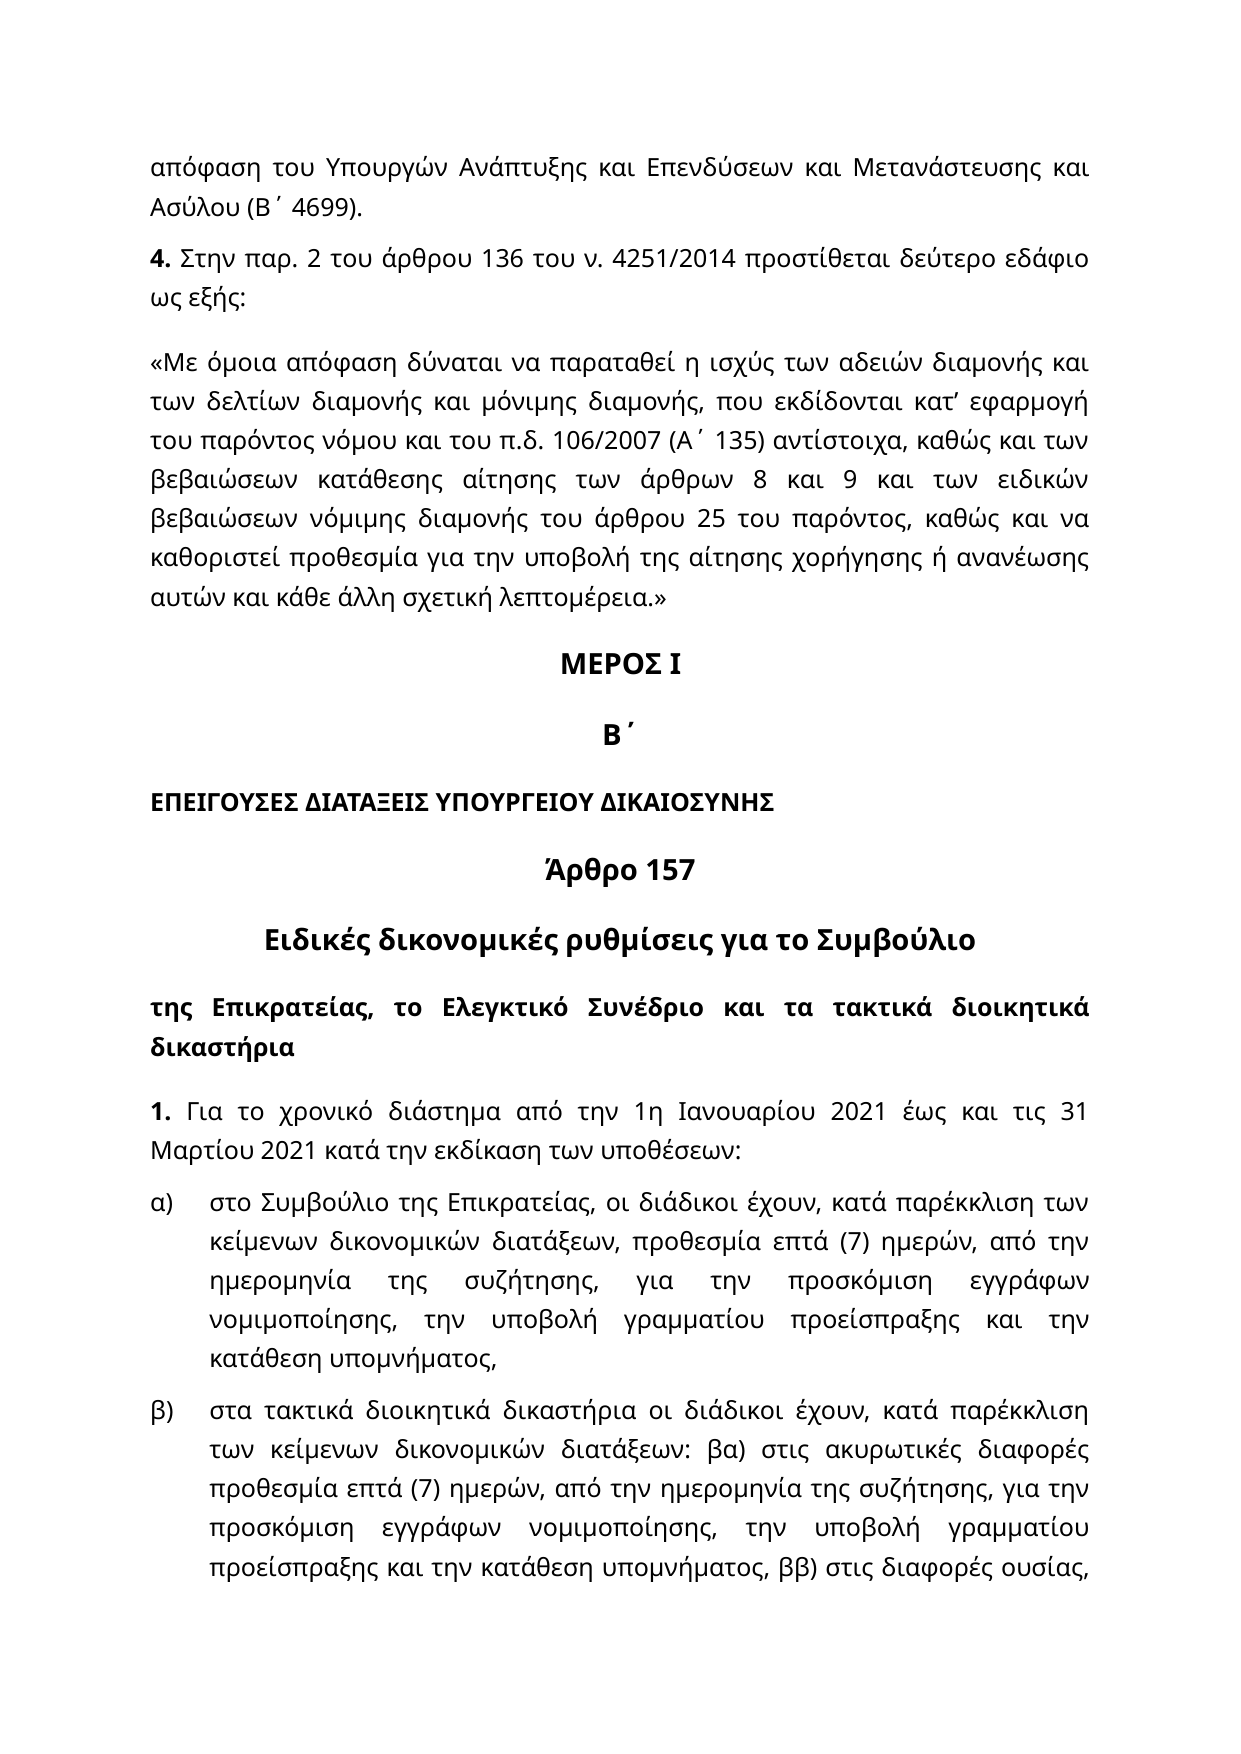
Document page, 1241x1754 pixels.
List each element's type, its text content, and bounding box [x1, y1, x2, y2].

text «Με όμοια απόφαση δύναται να παραταθεί η ισχύς των αδειών διαμονής και των δελτίων διαμονής και μόνιμης διαμονής, που εκδίδονται κατ’ εφαρμογή του παρόντος νόμου και του π.δ. 106/2007 (Α΄ 135) αντίστοιχα, καθώς και των βεβαιώσεων κατάθεσης αίτησης των άρθρων 8 και 9 και των ειδικών βεβαιώσεων νόμιμης διαμονής του άρθρου 25 του παρόντος, καθώς και να καθοριστεί προθεσμία για την υποβολή της αίτησης χορήγησης ή ανανέωσης αυτών και κάθε άλλη σχετική λεπτομέρεια.» [150, 344, 1090, 613]
text 1. Για το χρονικό διάστημα από την 1η Ιανουαρίου 2021 έως και τις 31 Μαρτίου 2021 κατά την εκδίκαση των υποθέσεων: [150, 1093, 1090, 1167]
subtitle ΜΕΡΟΣ Ι [150, 643, 1090, 683]
list α) στο Συμβούλιο της Επικρατείας, οι διάδικοι έχουν, κατά παρέκκλιση των κείμενων δικονομικών διατάξεων, προθεσμία επτά (7) ημερών, από την ημερομηνία της συζήτησης, για την προσκόμιση εγγράφων νομιμοποίησης, την υποβολή γραμματίου προείσπραξης και την κατάθεση υπομνήματος, [150, 1184, 1090, 1375]
text της Επικρατείας, το Ελεγκτικό Συνέδριο και τα τακτικά διοικητικά δικαστήρια [150, 990, 1090, 1063]
subtitle Β΄ [150, 714, 1090, 754]
text ΕΠΕΙΓΟΥΣΕΣ ΔΙΑΤΑΞΕΙΣ ΥΠΟΥΡΓΕΙΟΥ ΔΙΚΑΙΟΣΥΝΗΣ [150, 784, 1090, 819]
text απόφαση του Υπουργών Ανάπτυξης και Επενδύσεων και Μετανάστευσης και Ασύλου (Β΄ 4699). [150, 150, 1090, 223]
subtitle Άρθρο 157 [150, 849, 1090, 888]
list β) στα τακτικά διοικητικά δικαστήρια οι διάδικοι έχουν, κατά παρέκκλιση των κείμενων δικονομικών διατάξεων: βα) στις ακυρωτικές διαφορές προθεσμία επτά (7) ημερών, από την ημερομηνία της συζήτησης, για την προσκόμιση εγγράφων νομιμοποίησης, την υποβολή γραμματίου προείσπραξης και την κατάθεση υπομνήματος, ββ) στις διαφορές ουσίας, [150, 1392, 1090, 1583]
text 4. Στην παρ. 2 του άρθρου 136 του ν. 4251/2014 προστίθεται δεύτερο εδάφιο ως εξής: [150, 241, 1090, 314]
subtitle Ειδικές δικονομικές ρυθμίσεις για το Συμβούλιο [150, 919, 1090, 959]
